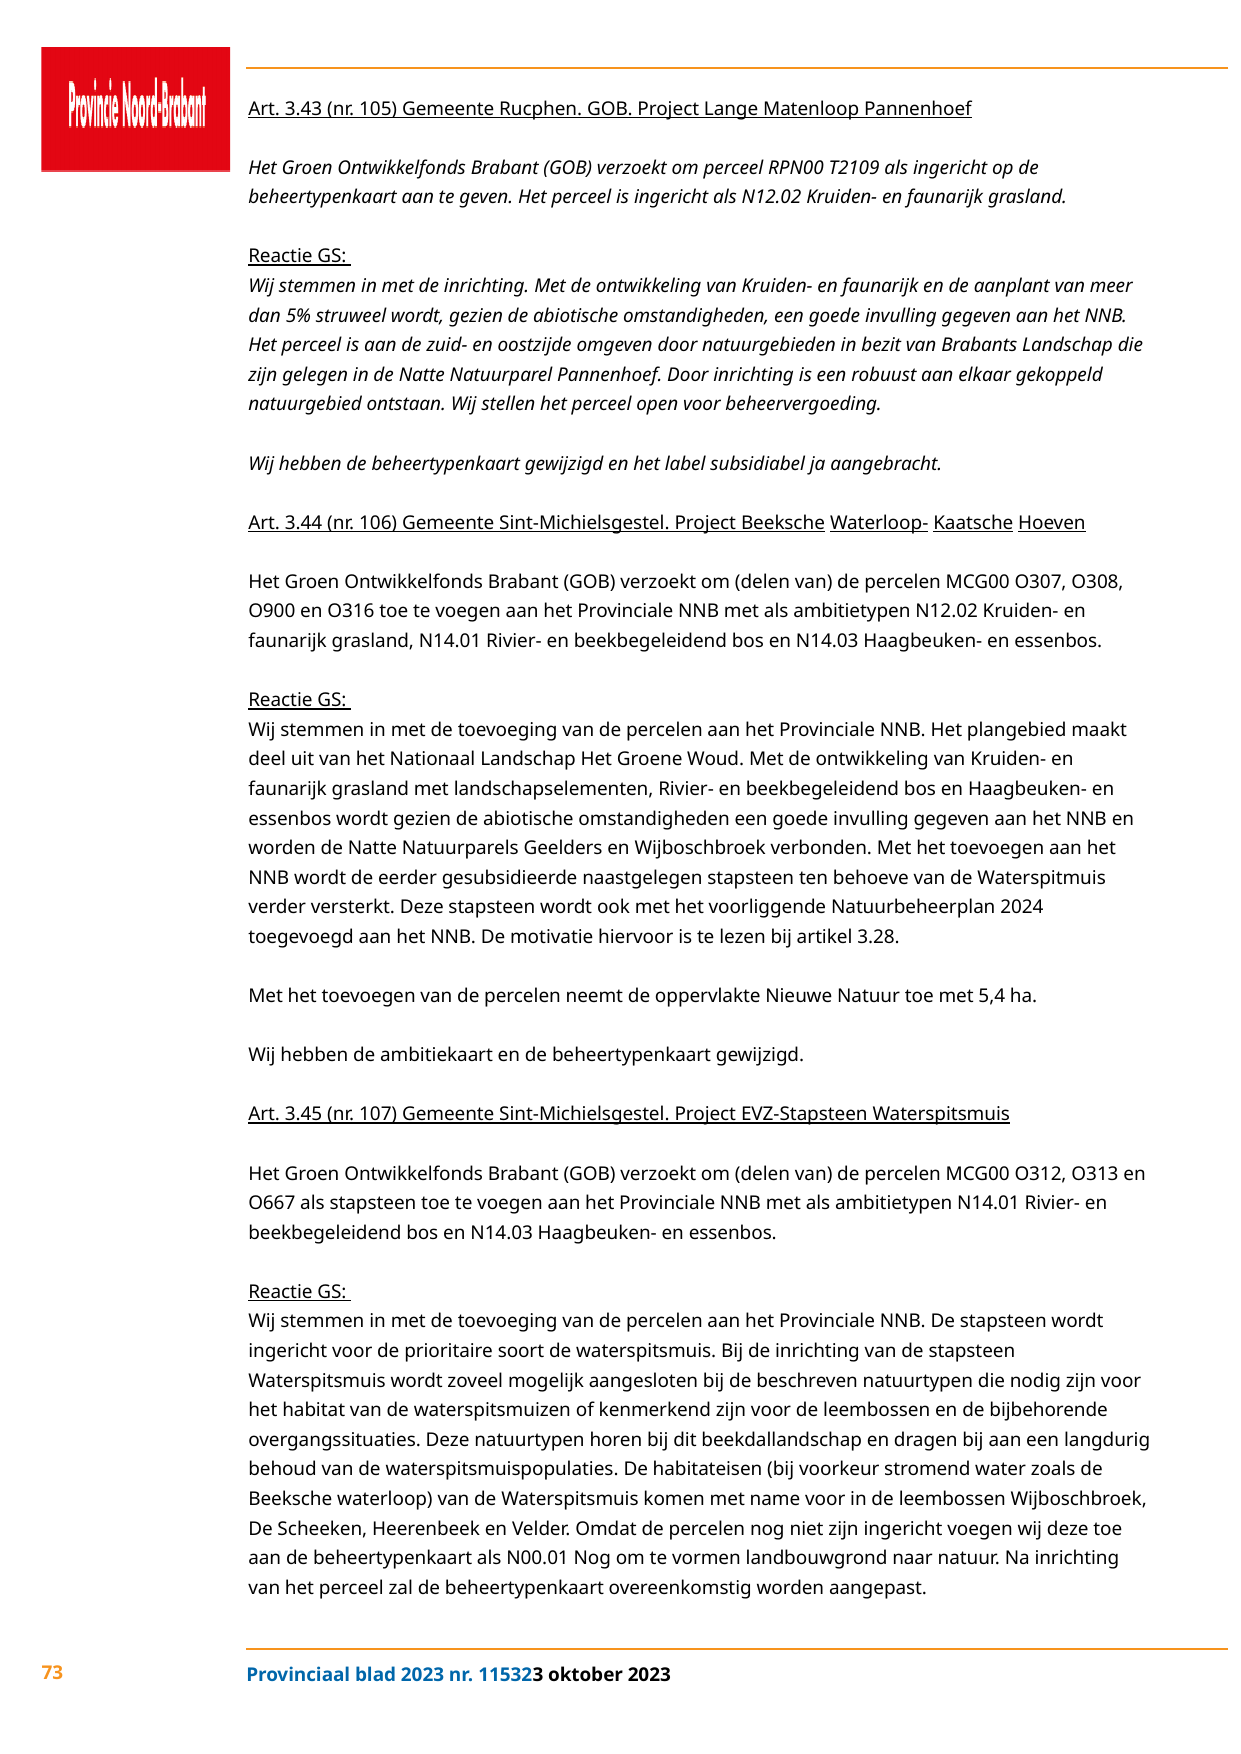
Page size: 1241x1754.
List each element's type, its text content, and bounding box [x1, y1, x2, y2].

text Art. 3.45 (nr. 107) Gemeente Sint-Michielsgestel. Project EVZ-Stapsteen Waterspitsmuis [248, 1101, 1152, 1126]
text Wij stemmen in met de inrichting. Met de ontwikkeling van Kruiden- en faunarijk en de aanplant van meer dan 5% struweel wordt, gezien de abiotische omstandigheden, een goede invulling gegeven aan het NNB. Het perceel is aan de zuid- en oostzijde omgeven door natuurgebieden in bezit van Brabants Landschap die zijn gelegen in de Natte Natuurparel Pannenhoef. Door inrichting is een robuust aan elkaar gekoppeld natuurgebied ontstaan. Wij stellen het perceel open voor beheervergoeding. [248, 272, 1152, 416]
text Wij hebben de ambitiekaart en de beheertypenkaart gewijzigd. [248, 1041, 1152, 1067]
picture [41, 47, 231, 172]
text Reactie GS: [248, 243, 1152, 268]
text Wij stemmen in met de toevoeging van de percelen aan het Provinciale NNB. Het plangebied maakt deel uit van het Nationaal Landschap Het Groene Woud. Met de ontwikkeling van Kruiden- en faunarijk grasland met landschapselementen, Rivier- en beekbegeleidend bos en Haagbeuken- en essenbos wordt gezien de abiotische omstandigheden een goede invulling gegeven aan het NNB en worden de Natte Natuurparels Geelders en Wijboschbroek verbonden. Met het toevoegen aan het NNB wordt de eerder gesubsidieerde naastgelegen stapsteen ten behoeve van de Waterspitmuis verder versterkt. Deze stapsteen wordt ook met het voorliggende Natuurbeheerplan 2024 toegevoegd aan het NNB. De motivatie hiervoor is te lezen bij artikel 3.28. [248, 716, 1152, 949]
text Het Groen Ontwikkelfonds Brabant (GOB) verzoekt om (delen van) de percelen MCG00 O312, O313 en O667 als stapsteen toe te voegen aan het Provinciale NNB met als ambitietypen N14.01 Rivier- en beekbegeleidend bos en N14.03 Haagbeuken- en essenbos. [248, 1160, 1152, 1245]
text Met het toevoegen van de percelen neemt de oppervlakte Nieuwe Natuur toe met 5,4 ha. [248, 982, 1152, 1008]
text Art. 3.43 (nr. 105) Gemeente Rucphen. GOB. Project Lange Matenloop Pannenhoef [248, 95, 1152, 121]
text Reactie GS: [248, 686, 1152, 712]
text Het Groen Ontwikkelfonds Brabant (GOB) verzoekt om (delen van) de percelen MCG00 O307, O308, O900 en O316 toe te voegen aan het Provinciale NNB met als ambitietypen N12.02 Kruiden- en faunarijk grasland, N14.01 Rivier- en beekbegeleidend bos en N14.03 Haagbeuken- en essenbos. [248, 568, 1152, 653]
text Wij stemmen in met de toevoeging van de percelen aan het Provinciale NNB. De stapsteen wordt ingericht voor de prioritaire soort de waterspitsmuis. Bij de inrichting van de stapsteen Waterspitsmuis wordt zoveel mogelijk aangesloten bij de beschreven natuurtypen die nodig zijn voor het habitat van de waterspitsmuizen of kenmerkend zijn voor de leembossen en de bijbehorende overgangssituaties. Deze natuurtypen horen bij dit beekdallandschap en dragen bij aan een langdurig behoud van de waterspitsmuispopulaties. De habitateisen (bij voorkeur stromend water zoals de Beeksche waterloop) van de Waterspitsmuis komen met name voor in de leembossen Wijboschbroek, De Scheeken, Heerenbeek en Velder. Omdat de percelen nog niet zijn ingericht voegen wij deze toe aan de beheertypenkaart als N00.01 Nog om te vormen landbouwgrond naar natuur. Na inrichting van het perceel zal de beheertypenkaart overeenkomstig worden aangepast. [248, 1308, 1152, 1600]
text Wij hebben de beheertypenkaart gewijzigd en het label subsidiabel ja aangebracht. [248, 450, 1152, 476]
text Art. 3.44 (nr. 106) Gemeente Sint-Michielsgestel. Project Beeksche Waterloop- Kaatsche Hoeven [248, 509, 1152, 535]
text Het Groen Ontwikkelfonds Brabant (GOB) verzoekt om perceel RPN00 T2109 als ingericht op de beheertypenkaart aan te geven. Het perceel is ingericht als N12.02 Kruiden- en faunarijk grasland. [248, 154, 1152, 209]
text Reactie GS: [248, 1278, 1152, 1304]
